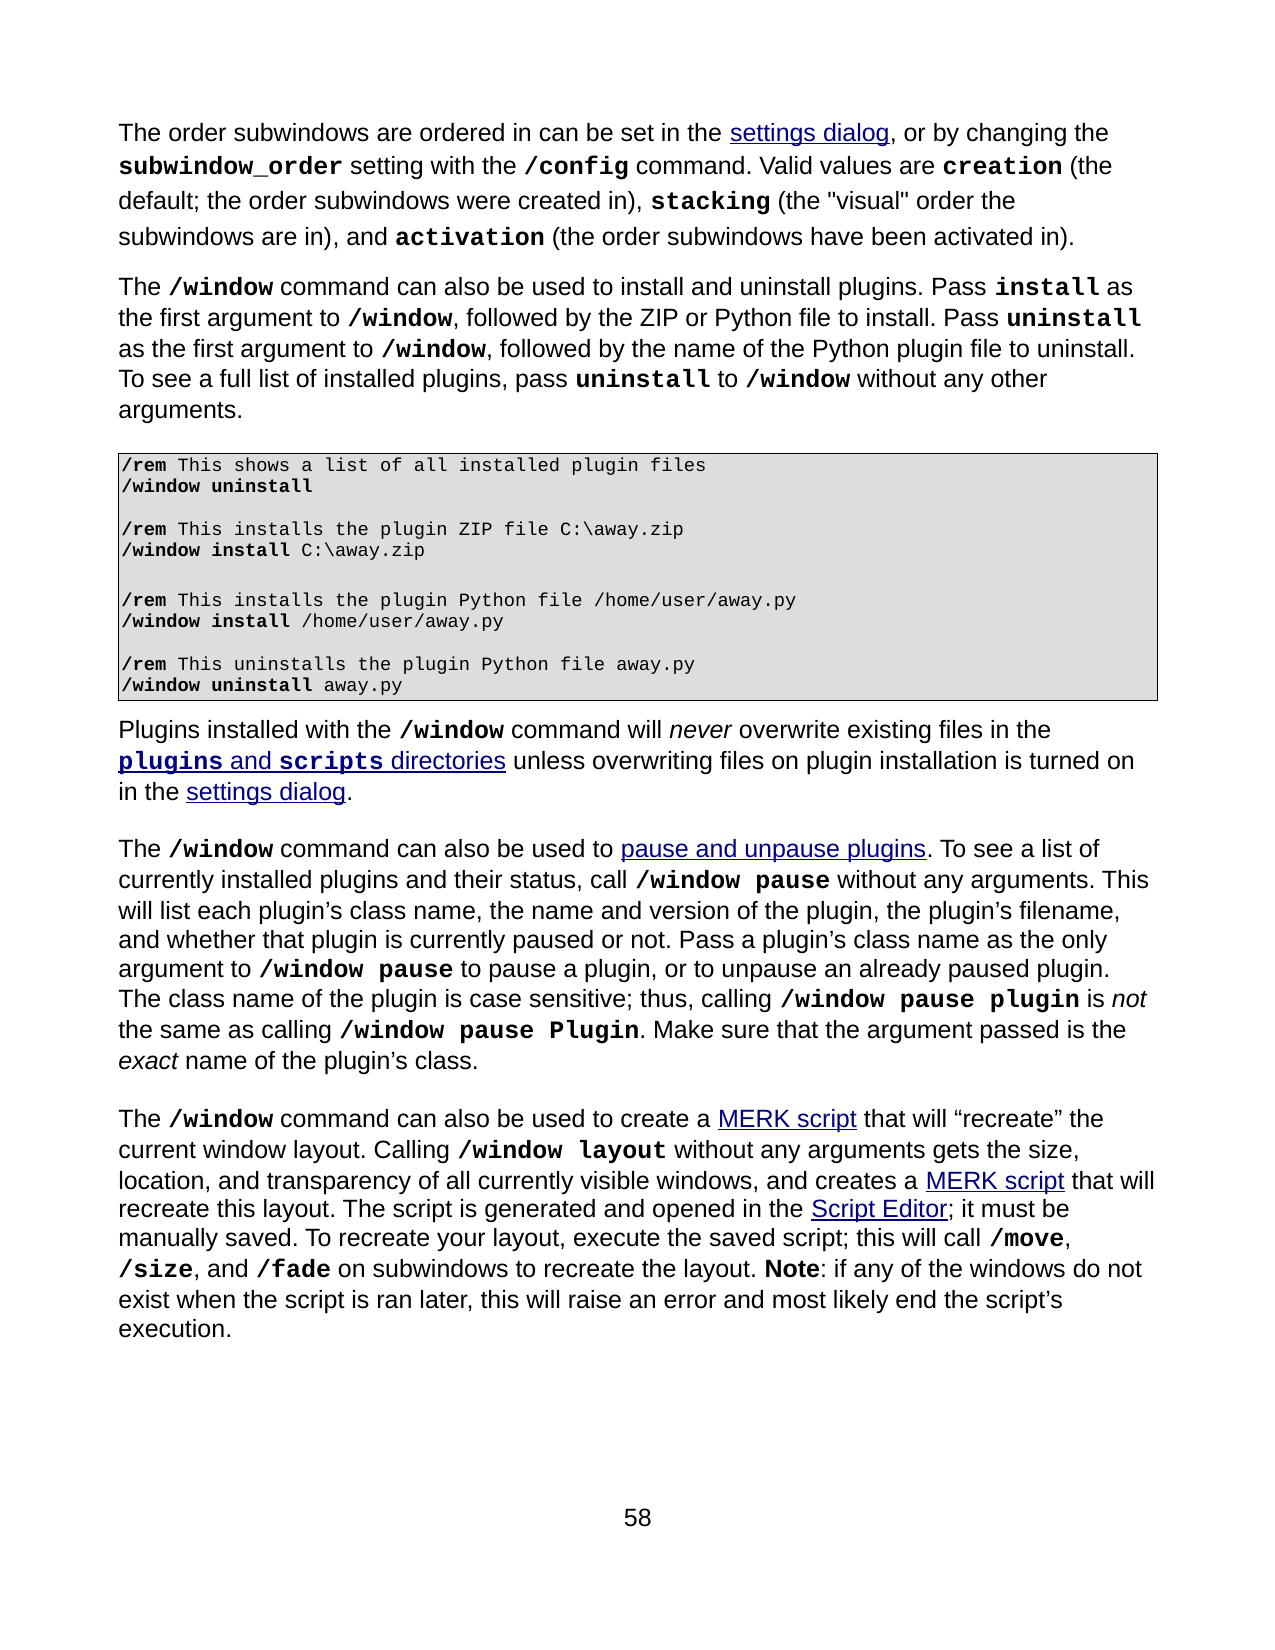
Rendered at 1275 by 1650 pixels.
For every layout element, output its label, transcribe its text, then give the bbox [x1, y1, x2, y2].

text Plugins installed with the /window command will never overwrite existing files in the plugins and scripts directories unless overwriting files on plugin installation is turned on in the settings dialog. [118, 715, 1157, 805]
table_header /rem This shows a list of all installed plugin files /window uninstall /rem This installs the plugin ZIP file C:\away.zip /window install C:\away.zip /rem This installs the plugin Python file /home/user/away.py /window install /home/user/away.py /rem This uninstalls the plugin Python file away.py /window uninstall away.py [119, 454, 1157, 700]
text The /window command can also be used to pause and unpause plugins. To see a list of currently installed plugins and their status, call /window pause without any arguments. This will list each plugin’s class name, the name and version of the plugin, the plugin’s filename, and whether that plugin is currently paused or not. Pass a plugin’s class name as the only argument to /window pause to pause a plugin, or to unpause an already paused plugin. The class name of the plugin is case sensitive; thus, calling /window pause plugin is not the same as calling /window pause Plugin. Make sure that the argument passed is the exact name of the plugin’s class. [118, 834, 1157, 1075]
text The /window command can also be used to install and uninstall plugins. Pass install as the first argument to /window, followed by the ZIP or Python file to install. Pass uninstall as the first argument to /window, followed by the name of the Python plugin file to uninstall. To see a full list of installed plugins, pass uninstall to /window without any other arguments. [118, 272, 1157, 453]
text The order subwindows are ordered in can be set in the settings dialog, or by changing the subwindow_order setting with the /config command. Valid values are creation (the default; the order subwindows were created in), stacking (the "visual" order the subwindows are in), and activation (the order subwindows have been activated in). [118, 118, 1157, 252]
text The /window command can also be used to create a MERK script that will “recreate” the current window layout. Calling /window layout without any arguments gets the size, location, and transparency of all currently visible windows, and creates a MERK script that will recreate this layout. The script is generated and opened in the Script Editor; it must be manually saved. To recreate your layout, execute the saved script; this will call /move, /size, and /fade on subwindows to recreate the layout. Note: if any of the windows do not exist when the script is ran later, this will raise an error and most likely end the script’s execution. [118, 1104, 1157, 1343]
